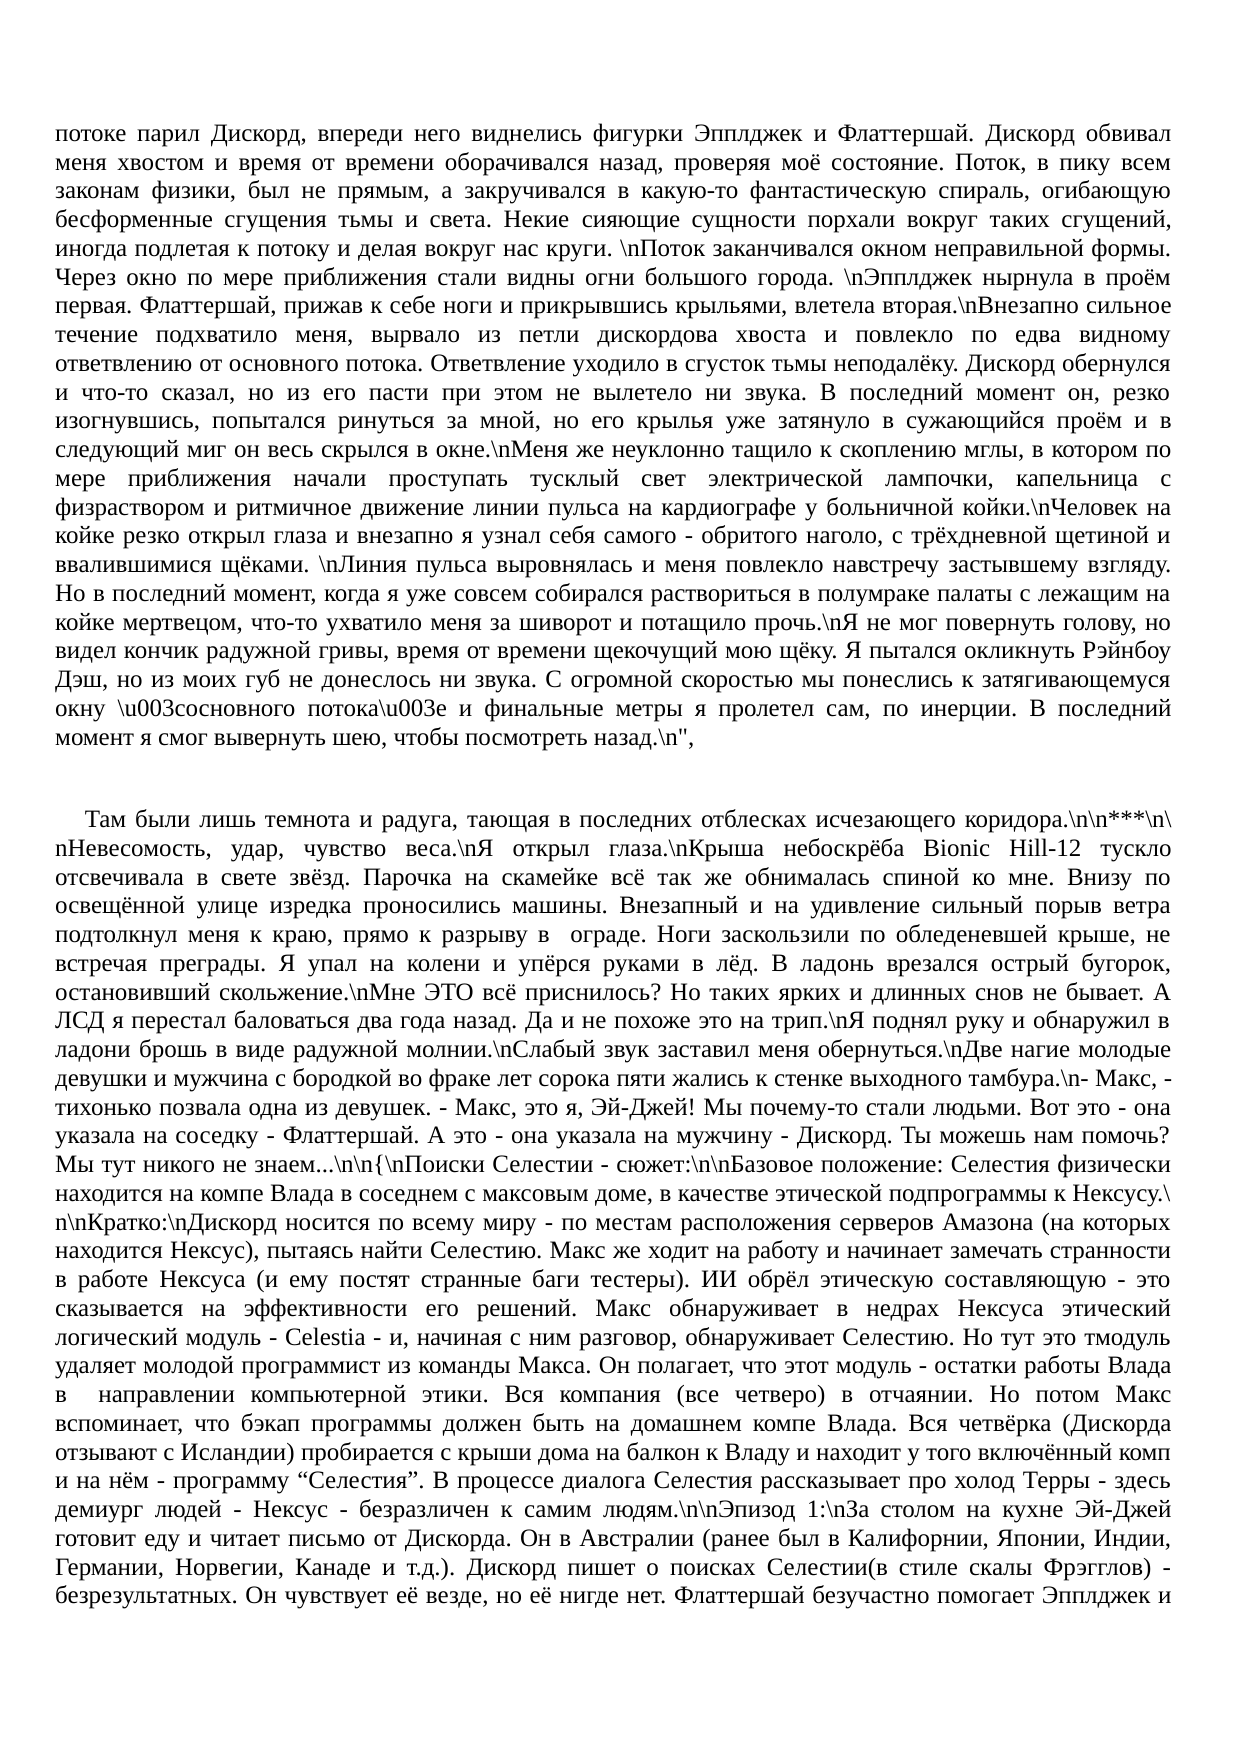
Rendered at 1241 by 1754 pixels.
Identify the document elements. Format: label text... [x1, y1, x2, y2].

text потоке парил Дискорд, впереди него виднелись фигурки Эпплджек и Флаттершай. Дискорд обвивал меня хвостом и время от времени оборачивался назад, проверяя моё состояние. Поток, в пику всем законам физики, был не прямым, а закручивался в какую-то фантастическую спираль, огибающую бесформенные сгущения тьмы и света. Некие сияющие сущности порхали вокруг таких сгущений, иногда подлетая к потоку и делая вокруг нас круги. \nПоток заканчивался окном неправильной формы. Через окно по мере приближения стали видны огни большого города. \nЭпплджек нырнула в проём первая. Флаттершай, прижав к себе ноги и прикрывшись крыльями, влетела вторая.\nВнезапно сильное течение подхватило меня, вырвало из петли дискордова хвоста и повлекло по едва видному ответвлению от основного потока. Ответвление уходило в сгусток тьмы неподалёку. Дискорд обернулся и что-то сказал, но из его пасти при этом не вылетело ни звука. В последний момент он, резко изогнувшись, попытался ринуться за мной, но его крылья уже затянуло в сужающийся проём и в следующий миг он весь скрылся в окне.\nМеня же неуклонно тащило к скоплению мглы, в котором по мере приближения начали проступать тусклый свет электрической лампочки, капельница с физраствором и ритмичное движение линии пульса на кардиографе у больничной койки.\nЧеловек на койке резко открыл глаза и внезапно я узнал себя самого - обритого наголо, с трёхдневной щетиной и ввалившимися щёками. \nЛиния пульса выровнялась и меня повлекло навстречу застывшему взгляду. Но в последний момент, когда я уже совсем собирался раствориться в полумраке палаты с лежащим на койке мертвецом, что-то ухватило меня за шиворот и потащило прочь.\nЯ не мог повернуть голову, но видел кончик радужной гривы, время от времени щекочущий мою щёку. Я пытался окликнуть Рэйнбоу Дэш, но из моих губ не донеслось ни звука. С огромной скоростью мы понеслись к затягивающемуся окну \u003cосновного потока\u003e и финальные метры я пролетел сам, по инерции. В последний момент я смог вывернуть шею, чтобы посмотреть назад.\n", [55, 118, 1172, 751]
text Там были лишь темнота и радуга, тающая в последних отблесках исчезающего коридора.\n\n***\n\nНевесомость, удар, чувство веса.\nЯ открыл глаза.\nКрыша небоскрёба Bionic Hill-12 тускло отсвечивала в свете звёзд. Парочка на скамейке всё так же обнималась спиной ко мне. Внизу по освещённой улице изредка проносились машины. Внезапный и на удивление сильный порыв ветра подтолкнул меня к краю, прямо к разрыву в ограде. Ноги заскользили по обледеневшей крыше, не встречая преграды. Я упал на колени и упёрся руками в лёд. В ладонь врезался острый бугорок, остановивший скольжение.\nМне ЭТО всё приснилось? Но таких ярких и длинных снов не бывает. А ЛСД я перестал баловаться два года назад. Да и не похоже это на трип.\nЯ поднял руку и обнаружил в ладони брошь в виде радужной молнии.\nСлабый звук заставил меня обернуться.\nДве нагие молодые девушки и мужчина с бородкой во фраке лет сорока пяти жались к стенке выходного тамбура.\n- Макс, - тихонько позвала одна из девушек. - Макс, это я, Эй-Джей! Мы почему-то стали людьми. Вот это - она указала на соседку - Флаттершай. А это - она указала на мужчину - Дискорд. Ты можешь нам помочь? Мы тут никого не знаем...\n\n{\nПоиски Селестии - сюжет:\n\nБазовое положение: Селестия физически находится на компе Влада в соседнем с максовым доме, в качестве этической подпрограммы к Нексусу.\n\nКратко:\nДискорд носится по всему миру - по местам расположения серверов Амазона (на которых находится Нексус), пытаясь найти Селестию. Макс же ходит на работу и начинает замечать странности в работе Нексуса (и ему постят странные баги тестеры). ИИ обрёл этическую составляющую - это сказывается на эффективности его решений. Макс обнаруживает в недрах Нексуса этический логический модуль - Celestia - и, начиная с ним разговор, обнаруживает Селестию. Но тут это тмодуль удаляет молодой программист из команды Макса. Он полагает, что этот модуль - остатки работы Влада в направлении компьютерной этики. Вся компания (все четверо) в отчаянии. Но потом Макс вспоминает, что бэкап программы должен быть на домашнем компе Влада. Вся четвёрка (Дискорда отзывают с Исландии) пробирается с крыши дома на балкон к Владу и находит у того включённый комп и на нём - программу “Селестия”. В процессе диалога Селестия рассказывает про холод Терры - здесь демиург людей - Нексус - безразличен к самим людям.\n\nЭпизод 1:\nЗа столом на кухне Эй-Джей готовит еду и читает письмо от Дискорда. Он в Австралии (ранее был в Калифорнии, Японии, Индии, Германии, Норвегии, Канаде и т.д.). Дискорд пишет о поисках Селестии(в стиле скалы Фрэгглов) - безрезультатных. Он чувствует её везде, но её нигде нет. Флаттершай безучастно помогает Эпплджек и [55, 804, 1172, 1609]
